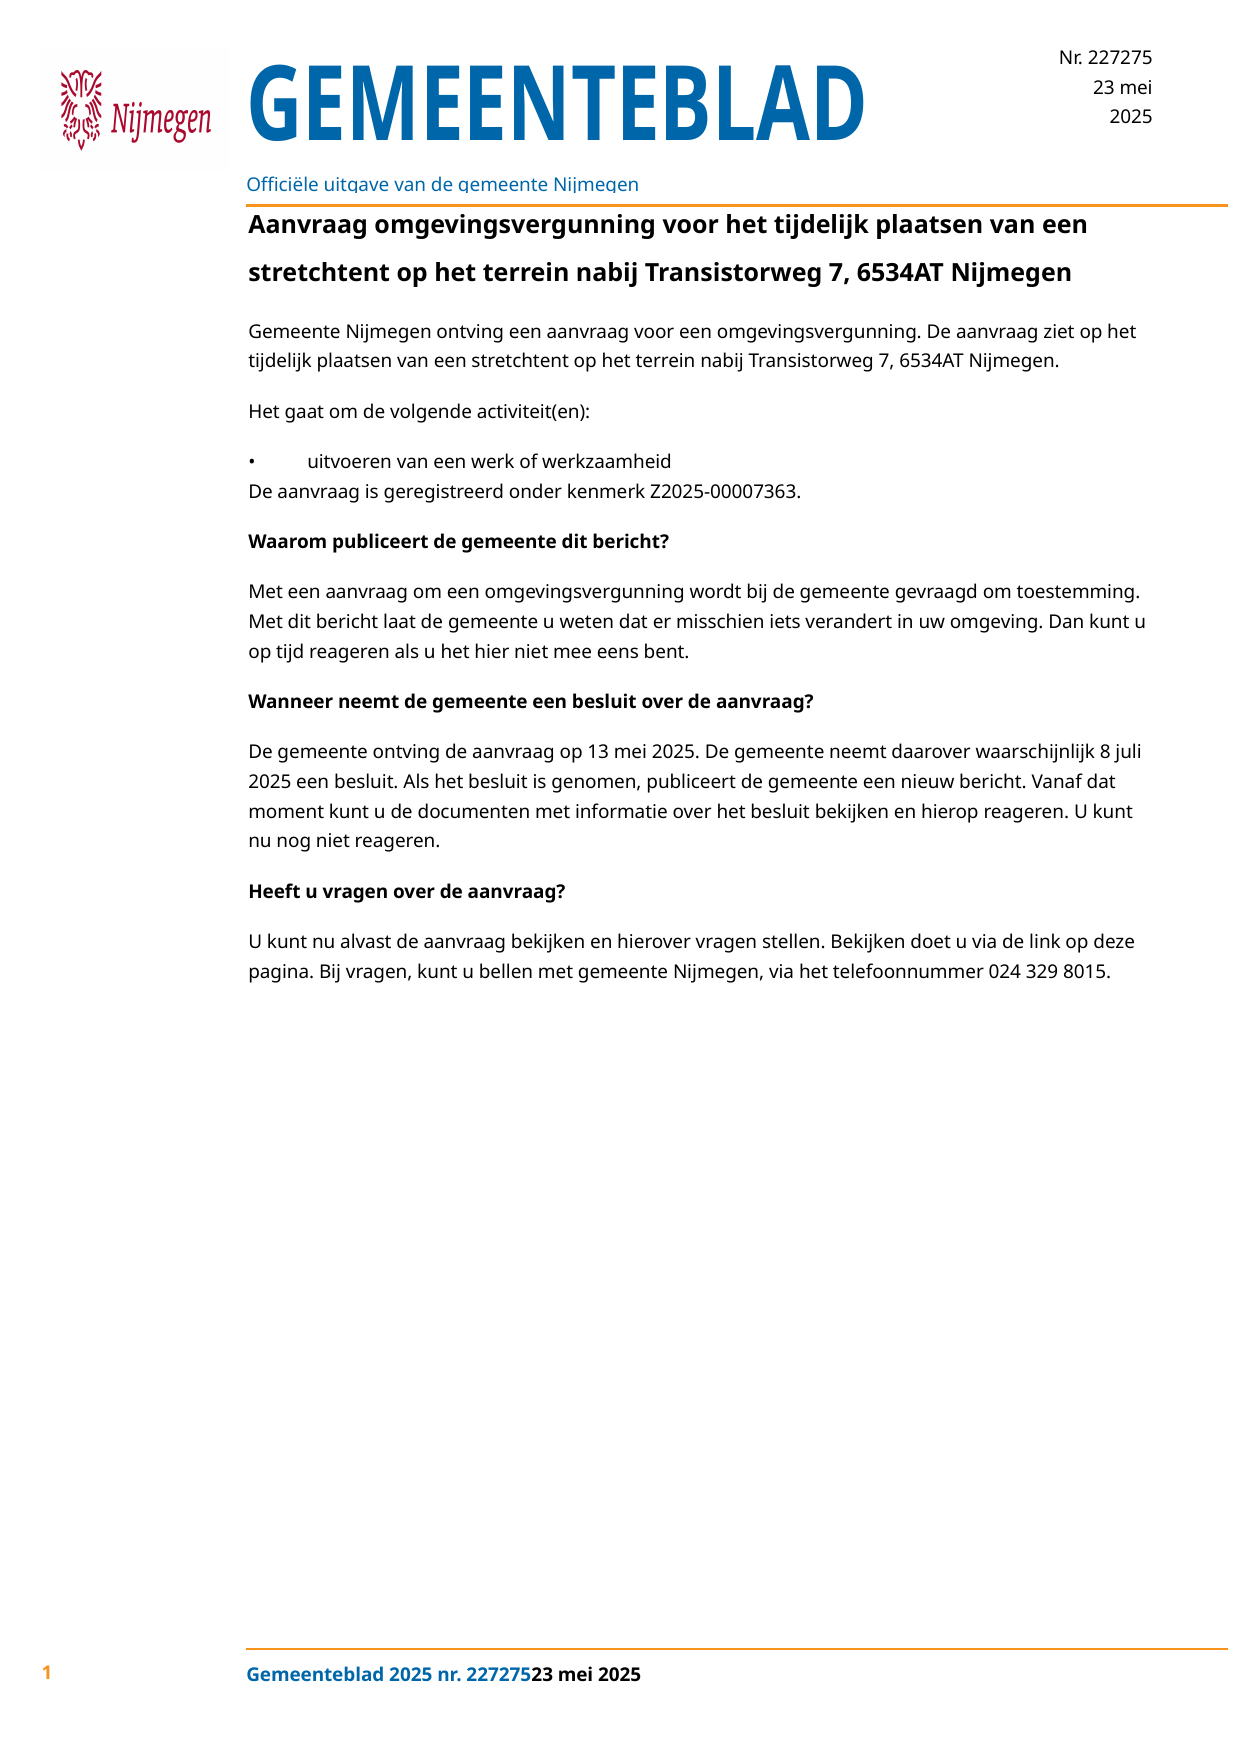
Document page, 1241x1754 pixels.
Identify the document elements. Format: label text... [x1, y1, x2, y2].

text Waarom publiceert de gemeente dit bericht? [248, 528, 1152, 554]
picture [41, 47, 231, 172]
text De aanvraag is geregistreerd onder kenmerk Z2025-00007363. [248, 478, 1152, 504]
text Heeft u vragen over de aanvraag? [248, 878, 1152, 904]
text U kunt nu alvast de aanvraag bekijken en hierover vragen stellen. Bekijken doet u via de link op deze pagina. Bij vragen, kunt u bellen met gemeente Nijmegen, via het telefoonnummer 024 329 8015. [248, 928, 1152, 984]
text Met een aanvraag om een omgevingsvergunning wordt bij de gemeente gevraagd om toestemming. Met dit bericht laat de gemeente u weten dat er misschien iets verandert in uw omgeving. Dan kunt u op tijd reageren als u het hier niet mee eens bent. [248, 579, 1152, 664]
text Wanneer neemt de gemeente een besluit over de aanvraag? [248, 688, 1152, 714]
list uitvoeren van een werk of werkzaamheid [248, 448, 1152, 474]
text Aanvraag omgevingsvergunning voor het tijdelijk plaatsen van een stretchtent op het terrein nabij Transistorweg 7, 6534AT Nijmegen [248, 207, 1152, 288]
text Gemeente Nijmegen ontving een aanvraag voor een omgevingsvergunning. De aanvraag ziet op het tijdelijk plaatsen van een stretchtent op het terrein nabij Transistorweg 7, 6534AT Nijmegen. [248, 318, 1152, 373]
text Het gaat om de volgende activiteit(en): [248, 398, 1152, 424]
text De gemeente ontving de aanvraag op 13 mei 2025. De gemeente neemt daarover waarschijnlijk 8 juli 2025 een besluit. Als het besluit is genomen, publiceert de gemeente een nieuw bericht. Vanaf dat moment kunt u de documenten met informatie over het besluit bekijken en hierop reageren. U kunt nu nog niet reageren. [248, 739, 1152, 853]
